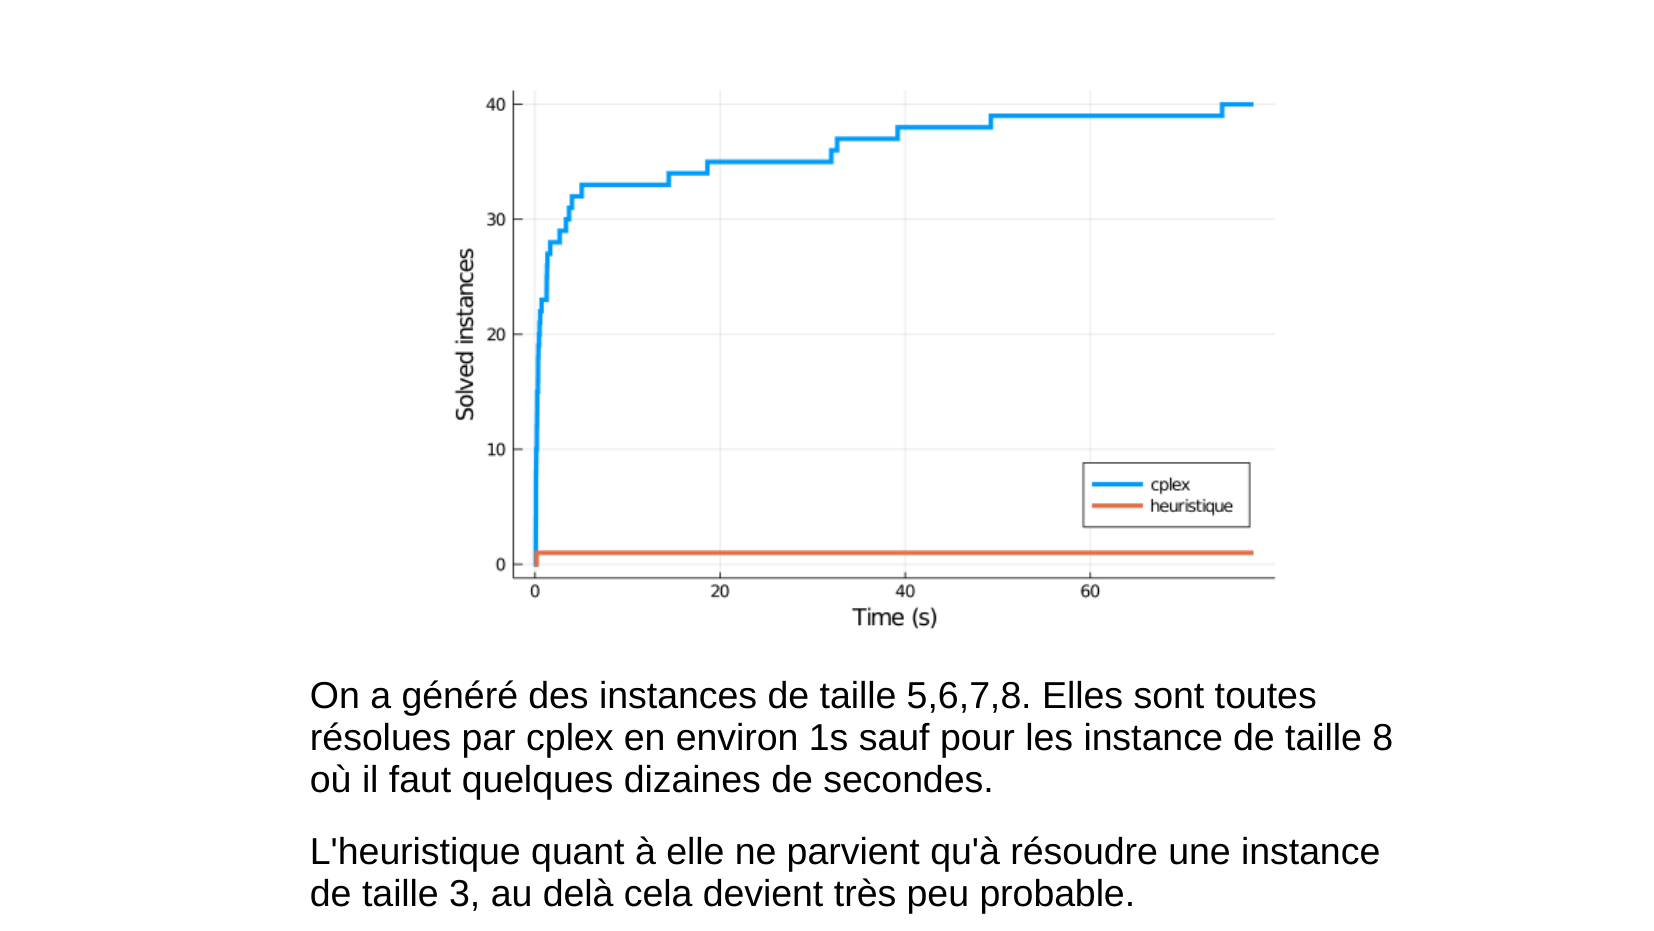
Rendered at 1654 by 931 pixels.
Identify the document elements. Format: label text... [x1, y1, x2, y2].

text_box On a généré des instances de taille 5,6,7,8. Elles sont toutes résolues par cplex en environ 1s sauf pour les instance de taille 8 où il faut quelques dizaines de secondes. L'heuristique quant à elle ne parvient qu'à résoudre une instance de taille 3, au delà cela devient très peu probable. [224, 667, 1436, 931]
picture [442, 74, 1292, 641]
